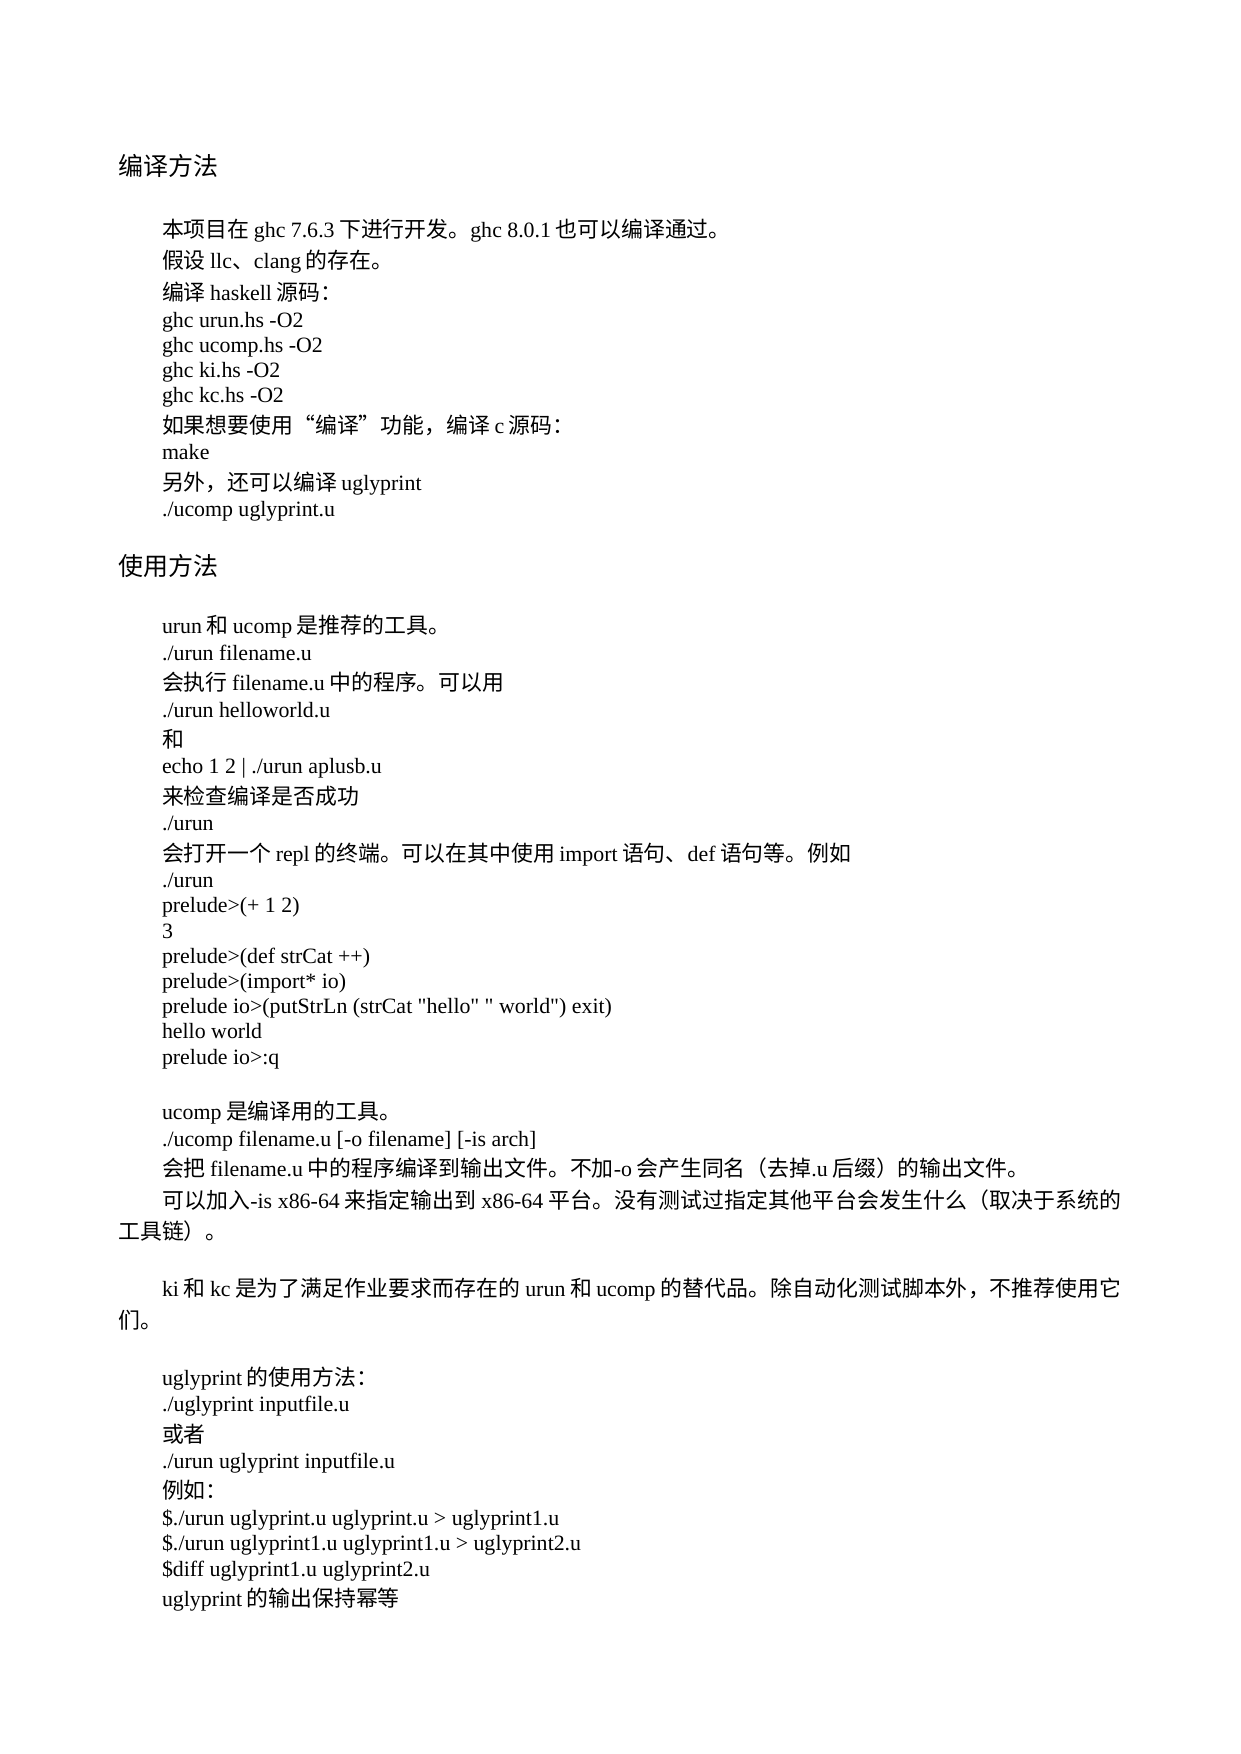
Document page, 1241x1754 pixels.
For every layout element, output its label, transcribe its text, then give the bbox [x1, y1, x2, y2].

text urun和ucomp是推荐的工具。 [118, 608, 1122, 640]
text ./ucomp filename.u [-o filename] [-is arch] [118, 1126, 1122, 1151]
text prelude>(def strCat ++) [118, 943, 1122, 968]
text 或者 [118, 1417, 1122, 1448]
text 编译方法 [118, 147, 1122, 183]
text 编译haskell源码： [118, 275, 1122, 307]
text ./urun filename.u [118, 640, 1122, 665]
text prelude>(+ 1 2) [118, 892, 1122, 918]
text ghc urun.hs -O2 [118, 307, 1122, 332]
text 使用方法 [118, 547, 1122, 583]
text 另外，还可以编译uglyprint [118, 464, 1122, 496]
text ./urun helloworld.u [118, 697, 1122, 722]
text 会打开一个repl的终端。可以在其中使用import语句、def语句等。例如 [118, 836, 1122, 867]
text 和 [118, 722, 1122, 753]
text 来检查编译是否成功 [118, 779, 1122, 810]
text 会执行filename.u中的程序。可以用 [118, 665, 1122, 697]
text ./urun [118, 810, 1122, 836]
text 可以加入-is x86-64来指定输出到x86-64平台。没有测试过指定其他平台会发生什么（取决于系统的工具链）。 [118, 1183, 1122, 1246]
text ucomp是编译用的工具。 [118, 1094, 1122, 1126]
text ghc kc.hs -O2 [118, 382, 1122, 408]
text ./urun [118, 867, 1122, 892]
text prelude io>:q [118, 1044, 1122, 1069]
text 3 [118, 918, 1122, 943]
text uglyprint的输出保持幂等 [118, 1581, 1122, 1612]
text ./uglyprint inputfile.u [118, 1391, 1122, 1417]
text hello world [118, 1018, 1122, 1044]
text echo 1 2 | ./urun aplusb.u [118, 753, 1122, 779]
text ./urun uglyprint inputfile.u [118, 1448, 1122, 1473]
text 会把filename.u中的程序编译到输出文件。不加-o会产生同名（去掉.u后缀）的输出文件。 [118, 1151, 1122, 1183]
text ./ucomp uglyprint.u [118, 496, 1122, 521]
text ghc ucomp.hs -O2 [118, 332, 1122, 357]
text 本项目在ghc 7.6.3下进行开发。ghc 8.0.1也可以编译通过。 [118, 212, 1122, 243]
text $diff uglyprint1.u uglyprint2.u [118, 1556, 1122, 1581]
text 假设llc、clang的存在。 [118, 243, 1122, 275]
text $./urun uglyprint.u uglyprint.u > uglyprint1.u [118, 1505, 1122, 1530]
text 例如： [118, 1473, 1122, 1505]
text prelude io>(putStrLn (strCat "hello" " world") exit) [118, 993, 1122, 1018]
text make [118, 439, 1122, 464]
text $./urun uglyprint1.u uglyprint1.u > uglyprint2.u [118, 1530, 1122, 1556]
text ghc ki.hs -O2 [118, 357, 1122, 382]
text prelude>(import* io) [118, 968, 1122, 993]
text 如果想要使用“编译”功能，编译c源码： [118, 408, 1122, 439]
text ki和kc是为了满足作业要求而存在的urun和ucomp的替代品。除自动化测试脚本外，不推荐使用它们。 [118, 1271, 1122, 1334]
text uglyprint的使用方法： [118, 1360, 1122, 1391]
